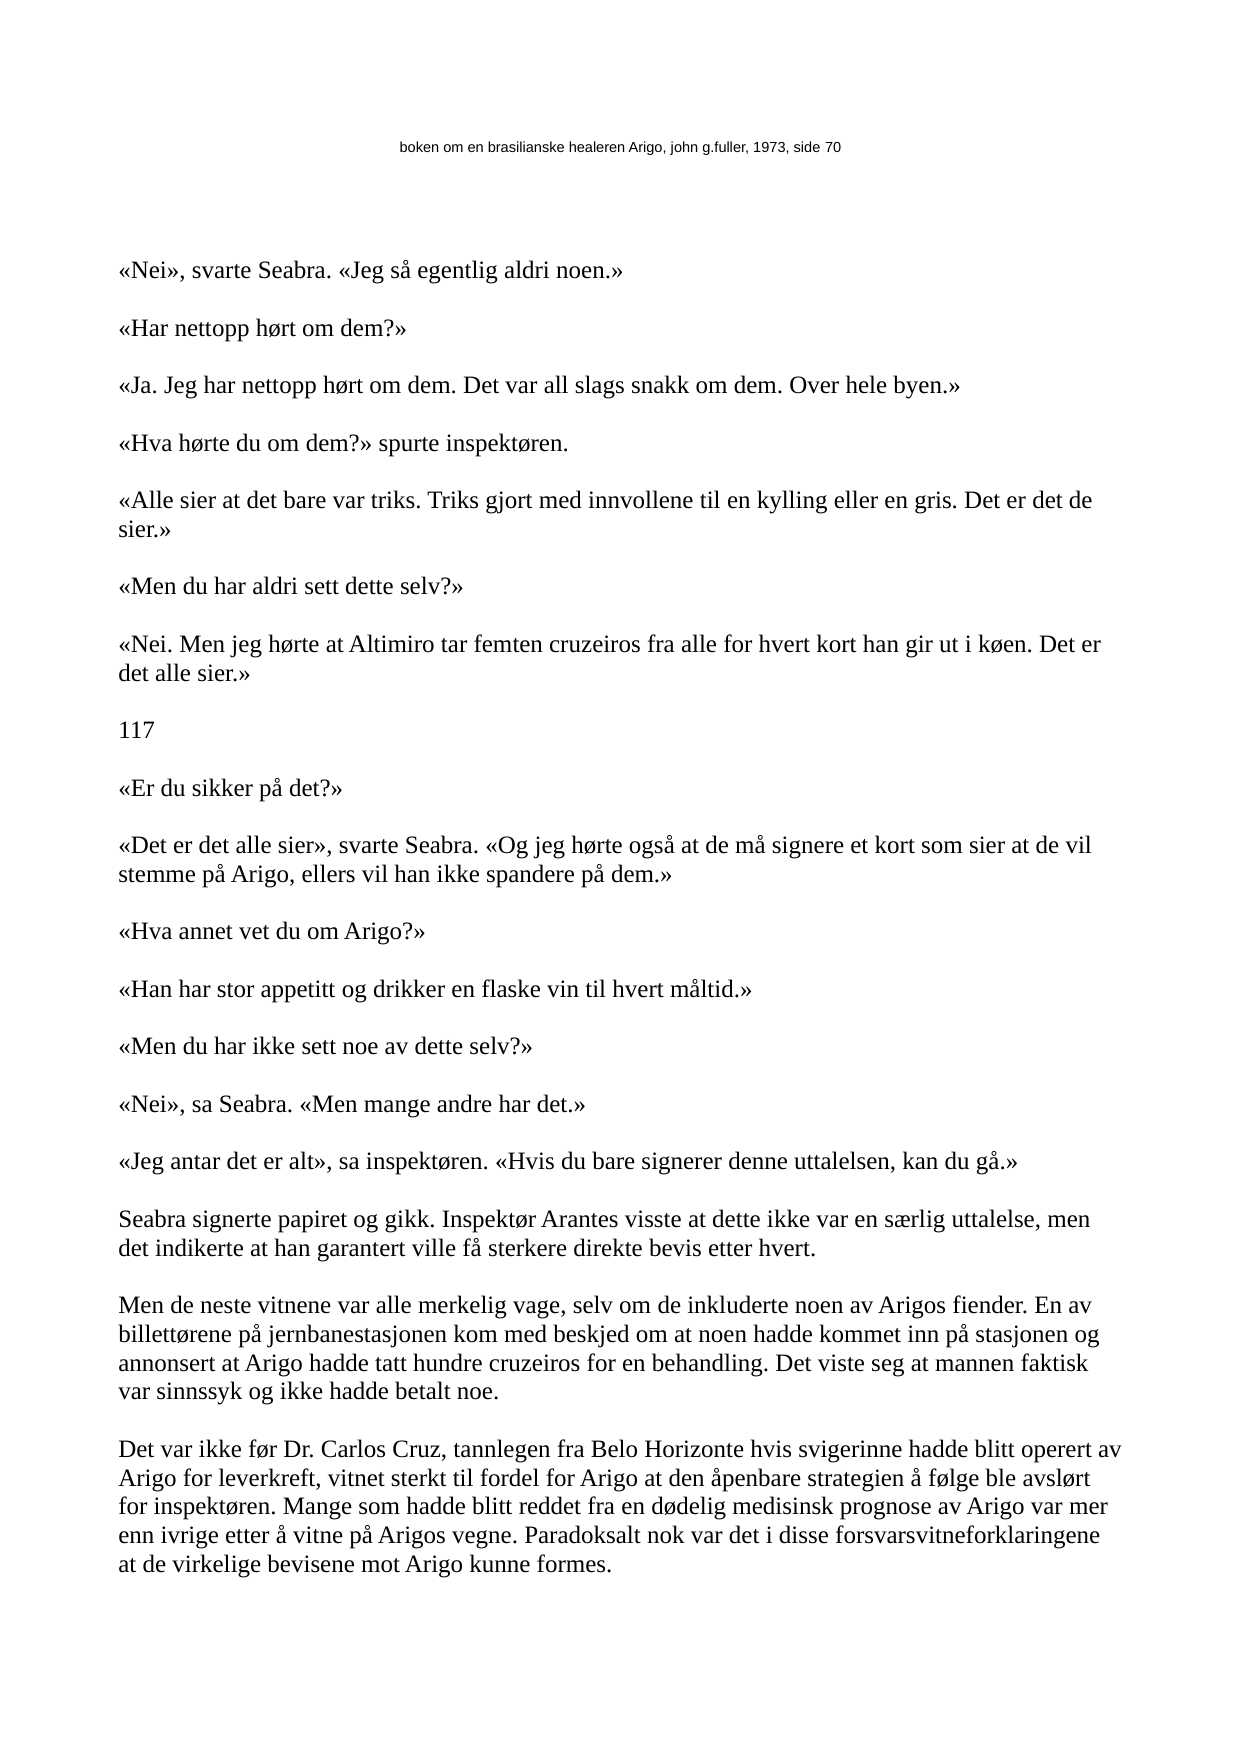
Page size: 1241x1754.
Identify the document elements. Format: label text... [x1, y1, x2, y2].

text «Men du har aldri sett dette selv?» [118, 571, 1122, 600]
text Men de neste vitnene var alle merkelig vage, selv om de inkluderte noen av Arigos fiender. En av billettørene på jernbanestasjonen kom med beskjed om at noen hadde kommet inn på stasjonen og annonsert at Arigo hadde tatt hundre cruzeiros for en behandling. Det viste seg at mannen faktisk var sinnssyk og ikke hadde betalt noe. [118, 1290, 1122, 1405]
text «Alle sier at det bare var triks. Triks gjort med innvollene til en kylling eller en gris. Det er det de sier.» [118, 485, 1122, 543]
text 117 [118, 715, 1122, 744]
text «Har nettopp hørt om dem?» [118, 313, 1122, 341]
text «Ja. Jeg har nettopp hørt om dem. Det var all slags snakk om dem. Over hele byen.» [118, 370, 1122, 399]
text «Hva annet vet du om Arigo?» [118, 916, 1122, 945]
text «Nei», svarte Seabra. «Jeg så egentlig aldri noen.» [118, 255, 1122, 284]
text «Hva hørte du om dem?» spurte inspektøren. [118, 428, 1122, 456]
text Det var ikke før Dr. Carlos Cruz, tannlegen fra Belo Horizonte hvis svigerinne hadde blitt operert av Arigo for leverkreft, vitnet sterkt til fordel for Arigo at den åpenbare strategien å følge ble avslørt for inspektøren. Mange som hadde blitt reddet fra en dødelig medisinsk prognose av Arigo var mer enn ivrige etter å vitne på Arigos vegne. Paradoksalt nok var det i disse forsvarsvitneforklaringene at de virkelige bevisene mot Arigo kunne formes. [118, 1434, 1122, 1578]
text «Nei. Men jeg hørte at Altimiro tar femten cruzeiros fra alle for hvert kort han gir ut i køen. Det er det alle sier.» [118, 629, 1122, 686]
text «Jeg antar det er alt», sa inspektøren. «Hvis du bare signerer denne uttalelsen, kan du gå.» [118, 1146, 1122, 1175]
text «Det er det alle sier», svarte Seabra. «Og jeg hørte også at de må signere et kort som sier at de vil stemme på Arigo, ellers vil han ikke spandere på dem.» [118, 830, 1122, 888]
text «Men du har ikke sett noe av dette selv?» [118, 1031, 1122, 1060]
text «Han har stor appetitt og drikker en flaske vin til hvert måltid.» [118, 974, 1122, 1003]
text Seabra signerte papiret og gikk. Inspektør Arantes visste at dette ikke var en særlig uttalelse, men det indikerte at han garantert ville få sterkere direkte bevis etter hvert. [118, 1204, 1122, 1261]
text «Er du sikker på det?» [118, 773, 1122, 801]
text «Nei», sa Seabra. «Men mange andre har det.» [118, 1089, 1122, 1118]
